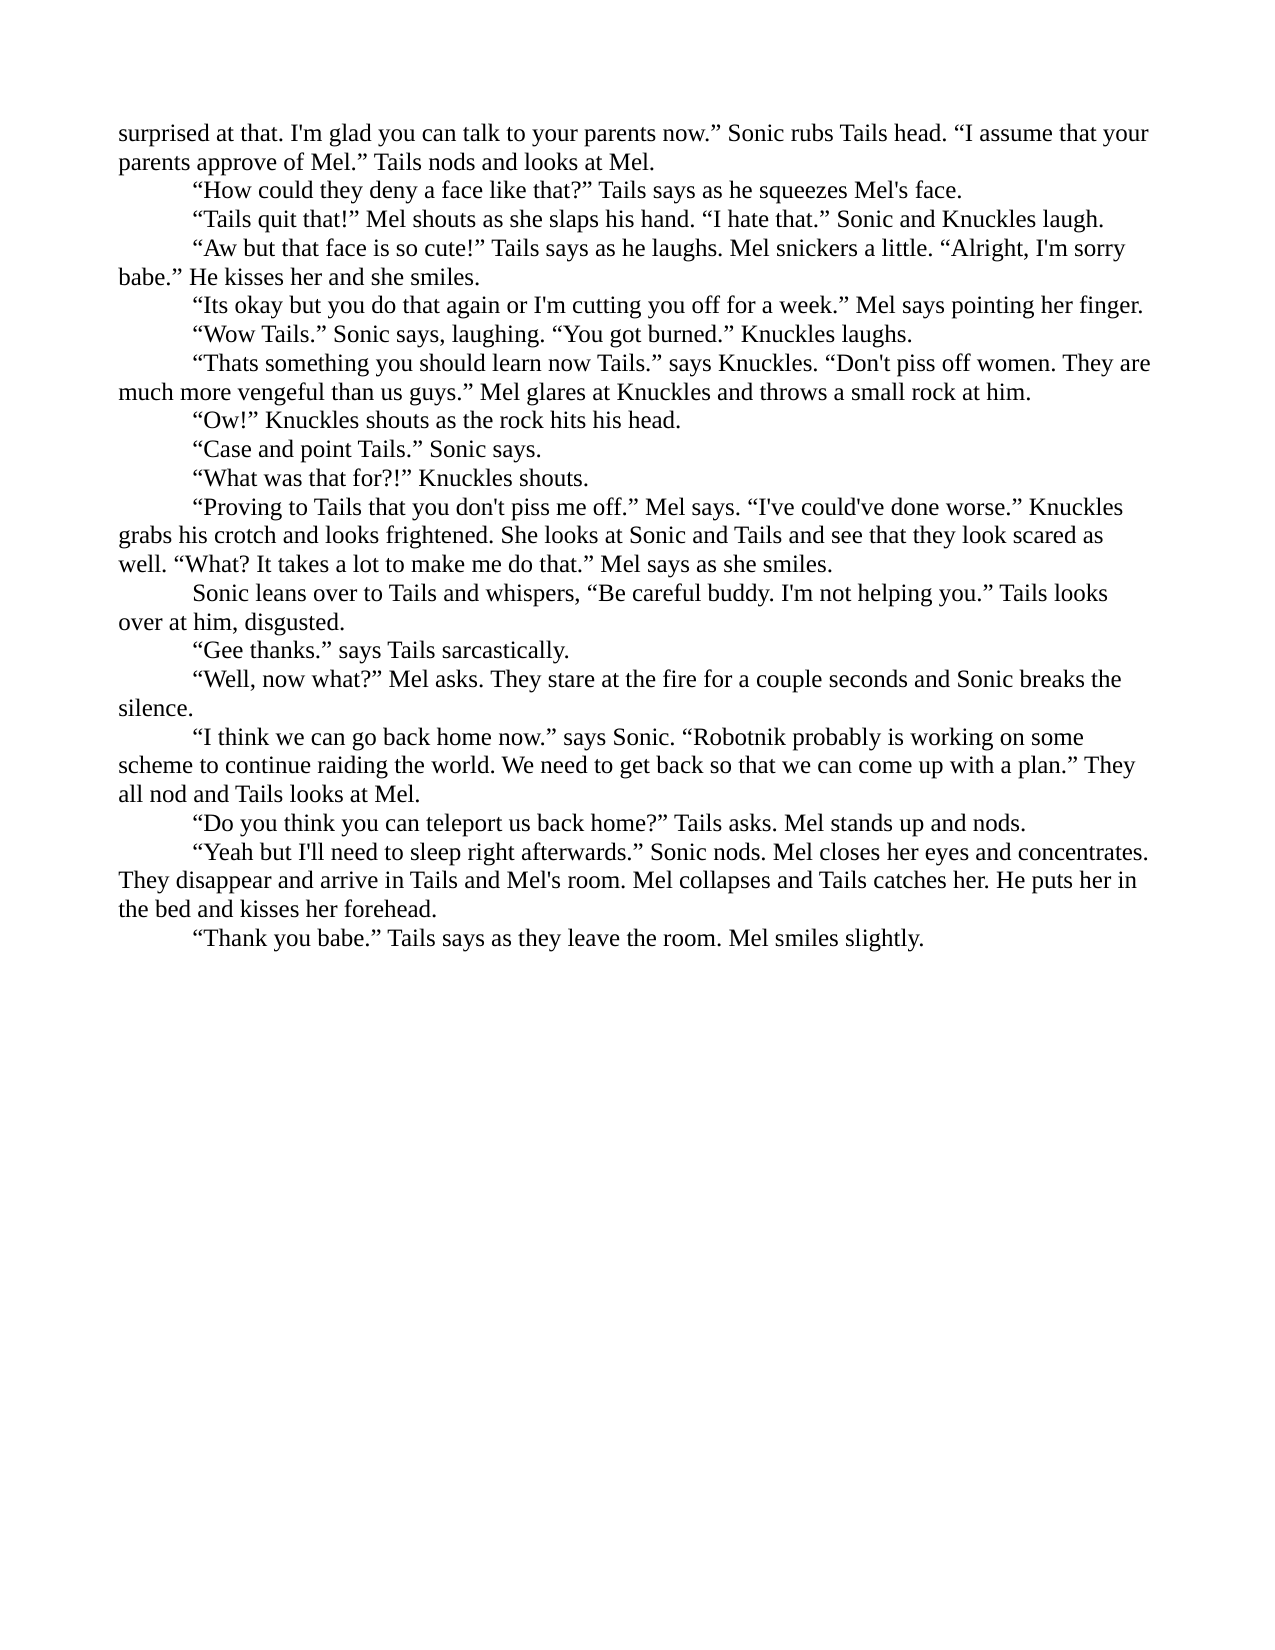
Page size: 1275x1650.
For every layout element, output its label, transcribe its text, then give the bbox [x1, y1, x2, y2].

text “Thank you babe.” Tails says as they leave the room. Mel smiles slightly. [118, 923, 1157, 952]
text “Tails quit that!” Mel shouts as she slaps his hand. “I hate that.” Sonic and Knuckles laugh. [118, 204, 1157, 233]
text “Thats something you should learn now Tails.” says Knuckles. “Don't piss off women. They are much more vengeful than us guys.” Mel glares at Knuckles and throws a small rock at him. [118, 348, 1157, 406]
text surprised at that. I'm glad you can talk to your parents now.” Sonic rubs Tails head. “I assume that your parents approve of Mel.” Tails nods and looks at Mel. [118, 118, 1157, 176]
text “Case and point Tails.” Sonic says. [118, 434, 1157, 463]
text “Wow Tails.” Sonic says, laughing. “You got burned.” Knuckles laughs. [118, 319, 1157, 348]
text “Do you think you can teleport us back home?” Tails asks. Mel stands up and nods. [118, 808, 1157, 837]
text “Ow!” Knuckles shouts as the rock hits his head. [118, 406, 1157, 434]
text “Aw but that face is so cute!” Tails says as he laughs. Mel snickers a little. “Alright, I'm sorry babe.” He kisses her and she smiles. [118, 233, 1157, 291]
text “What was that for?!” Knuckles shouts. [118, 463, 1157, 492]
text “Proving to Tails that you don't piss me off.” Mel says. “I've could've done worse.” Knuckles grabs his crotch and looks frightened. She looks at Sonic and Tails and see that they look scared as well. “What? It takes a lot to make me do that.” Mel says as she smiles. [118, 492, 1157, 578]
text Sonic leans over to Tails and whispers, “Be careful buddy. I'm not helping you.” Tails looks over at him, disgusted. [118, 578, 1157, 636]
text “Well, now what?” Mel asks. They stare at the fire for a couple seconds and Sonic breaks the silence. [118, 664, 1157, 722]
text “Its okay but you do that again or I'm cutting you off for a week.” Mel says pointing her finger. [118, 291, 1157, 319]
text “How could they deny a face like that?” Tails says as he squeezes Mel's face. [118, 176, 1157, 204]
text “I think we can go back home now.” says Sonic. “Robotnik probably is working on some scheme to continue raiding the world. We need to get back so that we can come up with a plan.” They all nod and Tails looks at Mel. [118, 722, 1157, 808]
text “Yeah but I'll need to sleep right afterwards.” Sonic nods. Mel closes her eyes and concentrates. They disappear and arrive in Tails and Mel's room. Mel collapses and Tails catches her. He puts her in the bed and kisses her forehead. [118, 837, 1157, 923]
text “Gee thanks.” says Tails sarcastically. [118, 636, 1157, 664]
